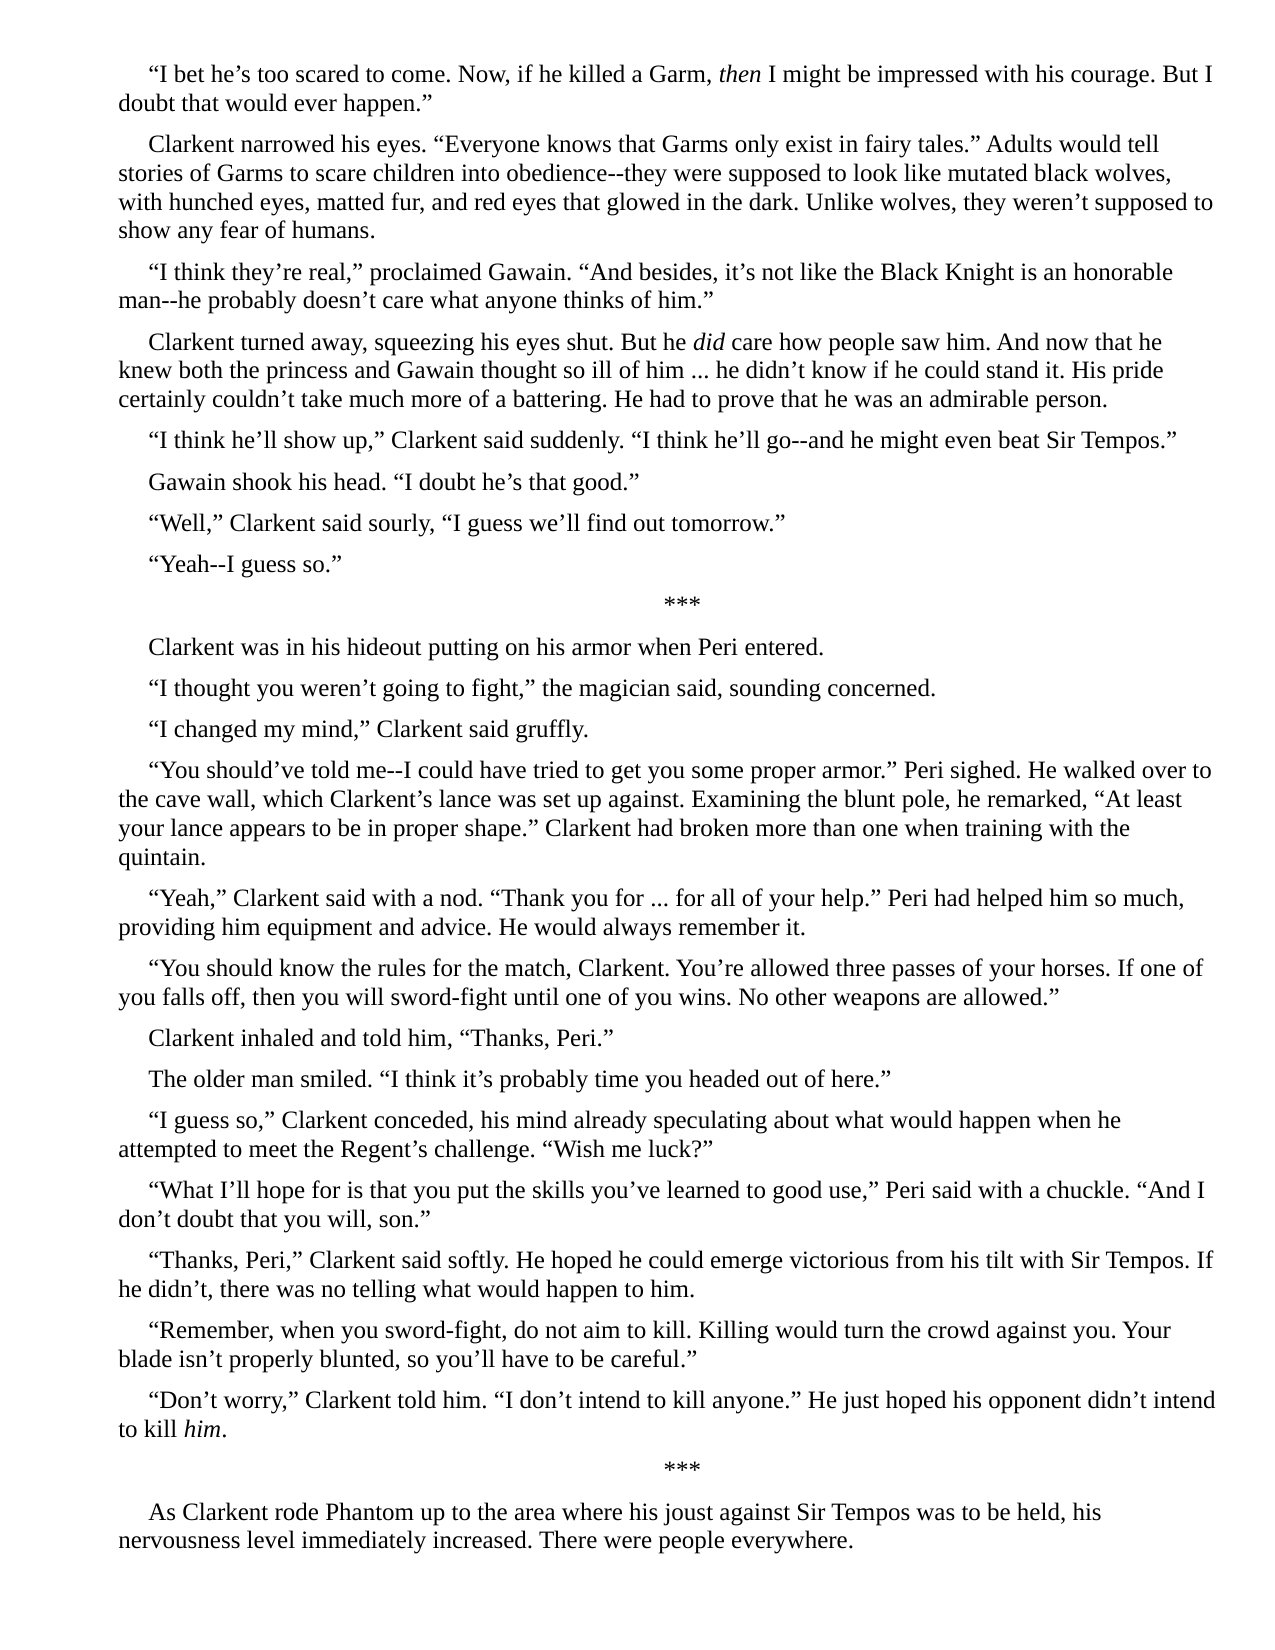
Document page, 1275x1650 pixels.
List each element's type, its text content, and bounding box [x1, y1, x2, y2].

text Clarkent turned away, squeezing his eyes shut. But he did care how people saw him. And now that he knew both the princess and Gawain thought so ill of him ... he didn’t know if he could stand it. His pride certainly couldn’t take much more of a battering. He had to prove that he was an admirable person. [118, 327, 1216, 413]
text “Thanks, Peri,” Clarkent said softly. He hoped he could emerge victorious from his tilt with Sir Tempos. If he didn’t, there was no telling what would happen to him. [118, 1245, 1216, 1303]
text “What I’ll hope for is that you put the skills you’ve learned to good use,” Peri said with a chuckle. “And I don’t doubt that you will, son.” [118, 1175, 1216, 1233]
text “I think they’re real,” proclaimed Gawain. “And besides, it’s not like the Black Knight is an honorable man--he probably doesn’t care what anyone thinks of him.” [118, 257, 1216, 314]
text “I guess so,” Clarkent conceded, his mind already speculating about what would happen when he attempted to meet the Regent’s challenge. “Wish me luck?” [118, 1105, 1216, 1163]
text “I changed my mind,” Clarkent said gruffly. [118, 714, 1216, 743]
text Clarkent was in his hideout putting on his armor when Peri entered. [118, 632, 1216, 660]
text *** [118, 1455, 1216, 1484]
text “You should know the rules for the match, Clarkent. You’re allowed three passes of your horses. If one of you falls off, then you will sword-fight until one of you wins. No other weapons are allowed.” [118, 953, 1216, 1010]
text The older man smiled. “I think it’s probably time you headed out of here.” [118, 1064, 1216, 1093]
text “I bet he’s too scared to come. Now, if he killed a Garm, then I might be impressed with his courage. But I doubt that would ever happen.” [118, 59, 1216, 117]
text “Don’t worry,” Clarkent told him. “I don’t intend to kill anyone.” He just hoped his opponent didn’t intend to kill him. [118, 1385, 1216, 1443]
text Clarkent narrowed his eyes. “Everyone knows that Garms only exist in fairy tales.” Adults would tell stories of Garms to scare children into obedience--they were supposed to look like mutated black wolves, with hunched eyes, matted fur, and red eyes that glowed in the dark. Unlike wolves, they weren’t supposed to show any fear of humans. [118, 129, 1216, 244]
text “I think he’ll show up,” Clarkent said suddenly. “I think he’ll go--and he might even beat Sir Tempos.” [118, 425, 1216, 454]
text “Yeah--I guess so.” [118, 549, 1216, 578]
text “You should’ve told me--I could have tried to get you some proper armor.” Peri sighed. He walked over to the cave wall, which Clarkent’s lance was set up against. Examining the blunt pole, he remarked, “At least your lance appears to be in proper shape.” Clarkent had broken more than one when training with the quintain. [118, 755, 1216, 870]
text “I thought you weren’t going to fight,” the magician said, sounding concerned. [118, 673, 1216, 702]
text As Clarkent rode Phantom up to the area where his joust against Sir Tempos was to be held, his nervousness level immediately increased. There were people everywhere. [118, 1497, 1216, 1554]
text “Yeah,” Clarkent said with a nod. “Thank you for ... for all of your help.” Peri had helped him so much, providing him equipment and advice. He would always remember it. [118, 883, 1216, 940]
text *** [118, 590, 1216, 619]
text Gawain shook his head. “I doubt he’s that good.” [118, 467, 1216, 495]
text Clarkent inhaled and told him, “Thanks, Peri.” [118, 1023, 1216, 1052]
text “Well,” Clarkent said sourly, “I guess we’ll find out tomorrow.” [118, 508, 1216, 537]
text “Remember, when you sword-fight, do not aim to kill. Killing would turn the crowd against you. Your blade isn’t properly blunted, so you’ll have to be careful.” [118, 1315, 1216, 1373]
